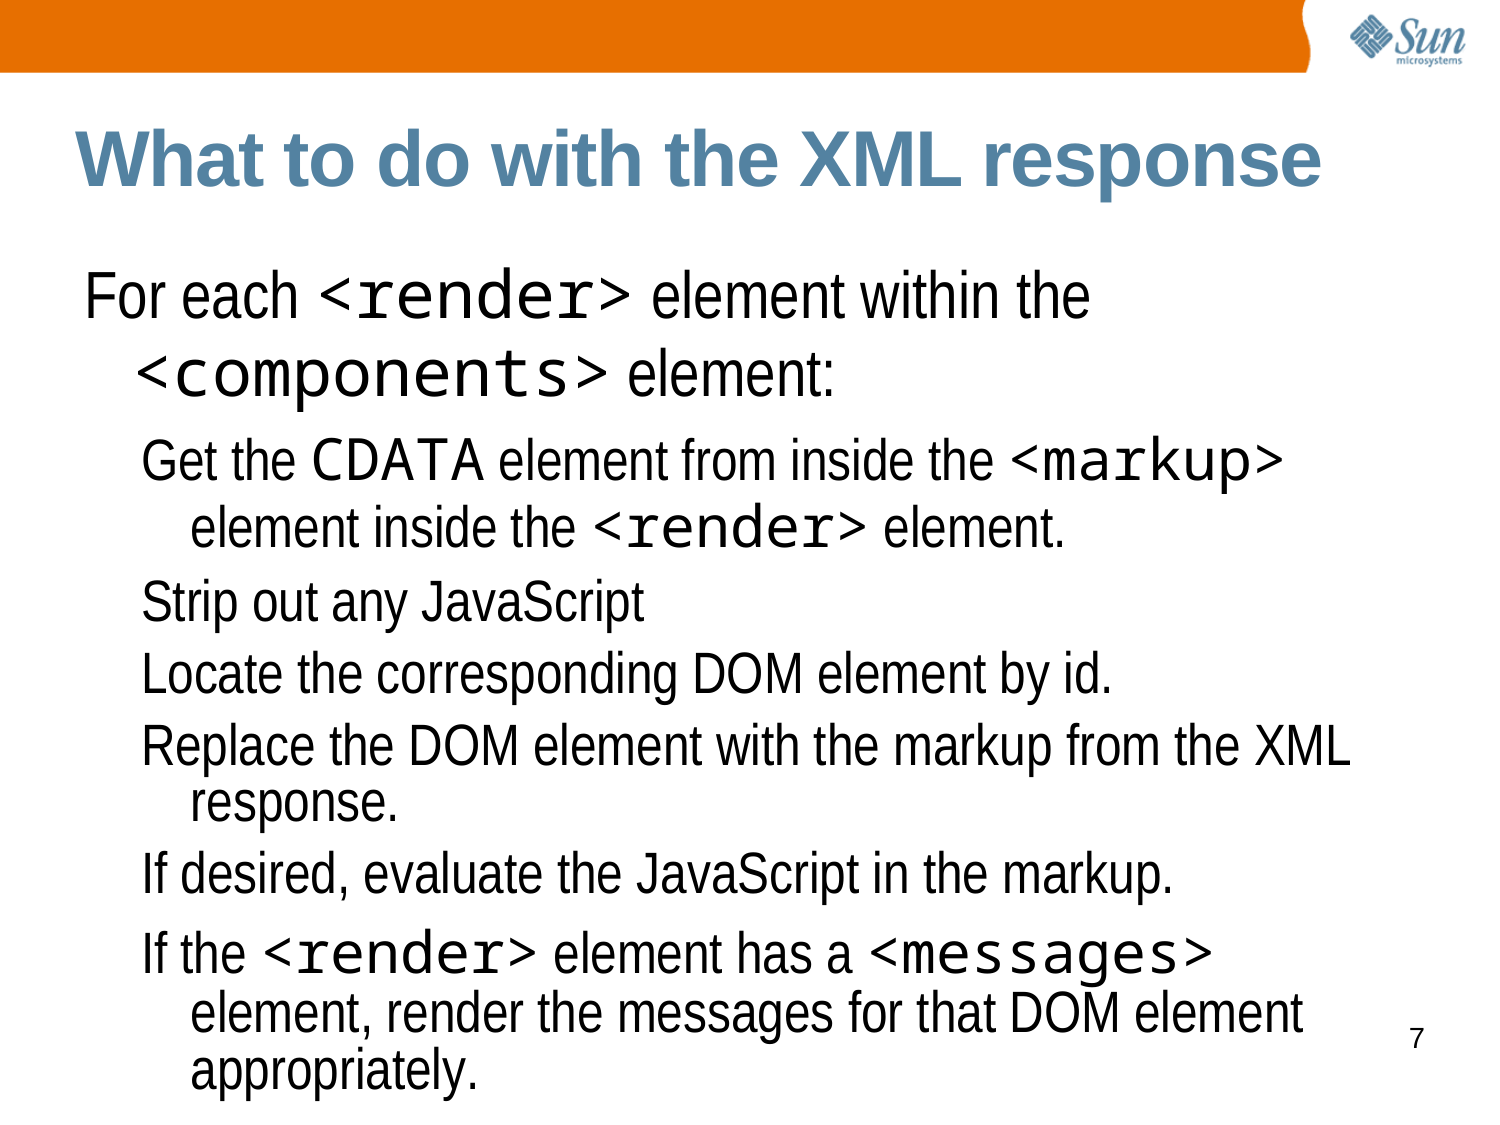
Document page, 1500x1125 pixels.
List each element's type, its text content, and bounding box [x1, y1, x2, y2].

title What to do with the XML response [75, 122, 1438, 228]
picture [0, 0, 1500, 75]
list For each <render> element within the <components> element: Get the CDATA element from inside the <markup> element inside the <render> element. Strip out any JavaScript Locate the corresponding DOM element by id. Replace the DOM element with the markup from the XML response. If desired, evaluate the JavaScript in the markup. If the <render> element has a <messages> element, render the messages for that DOM element appropriately. [64, 257, 1402, 1061]
